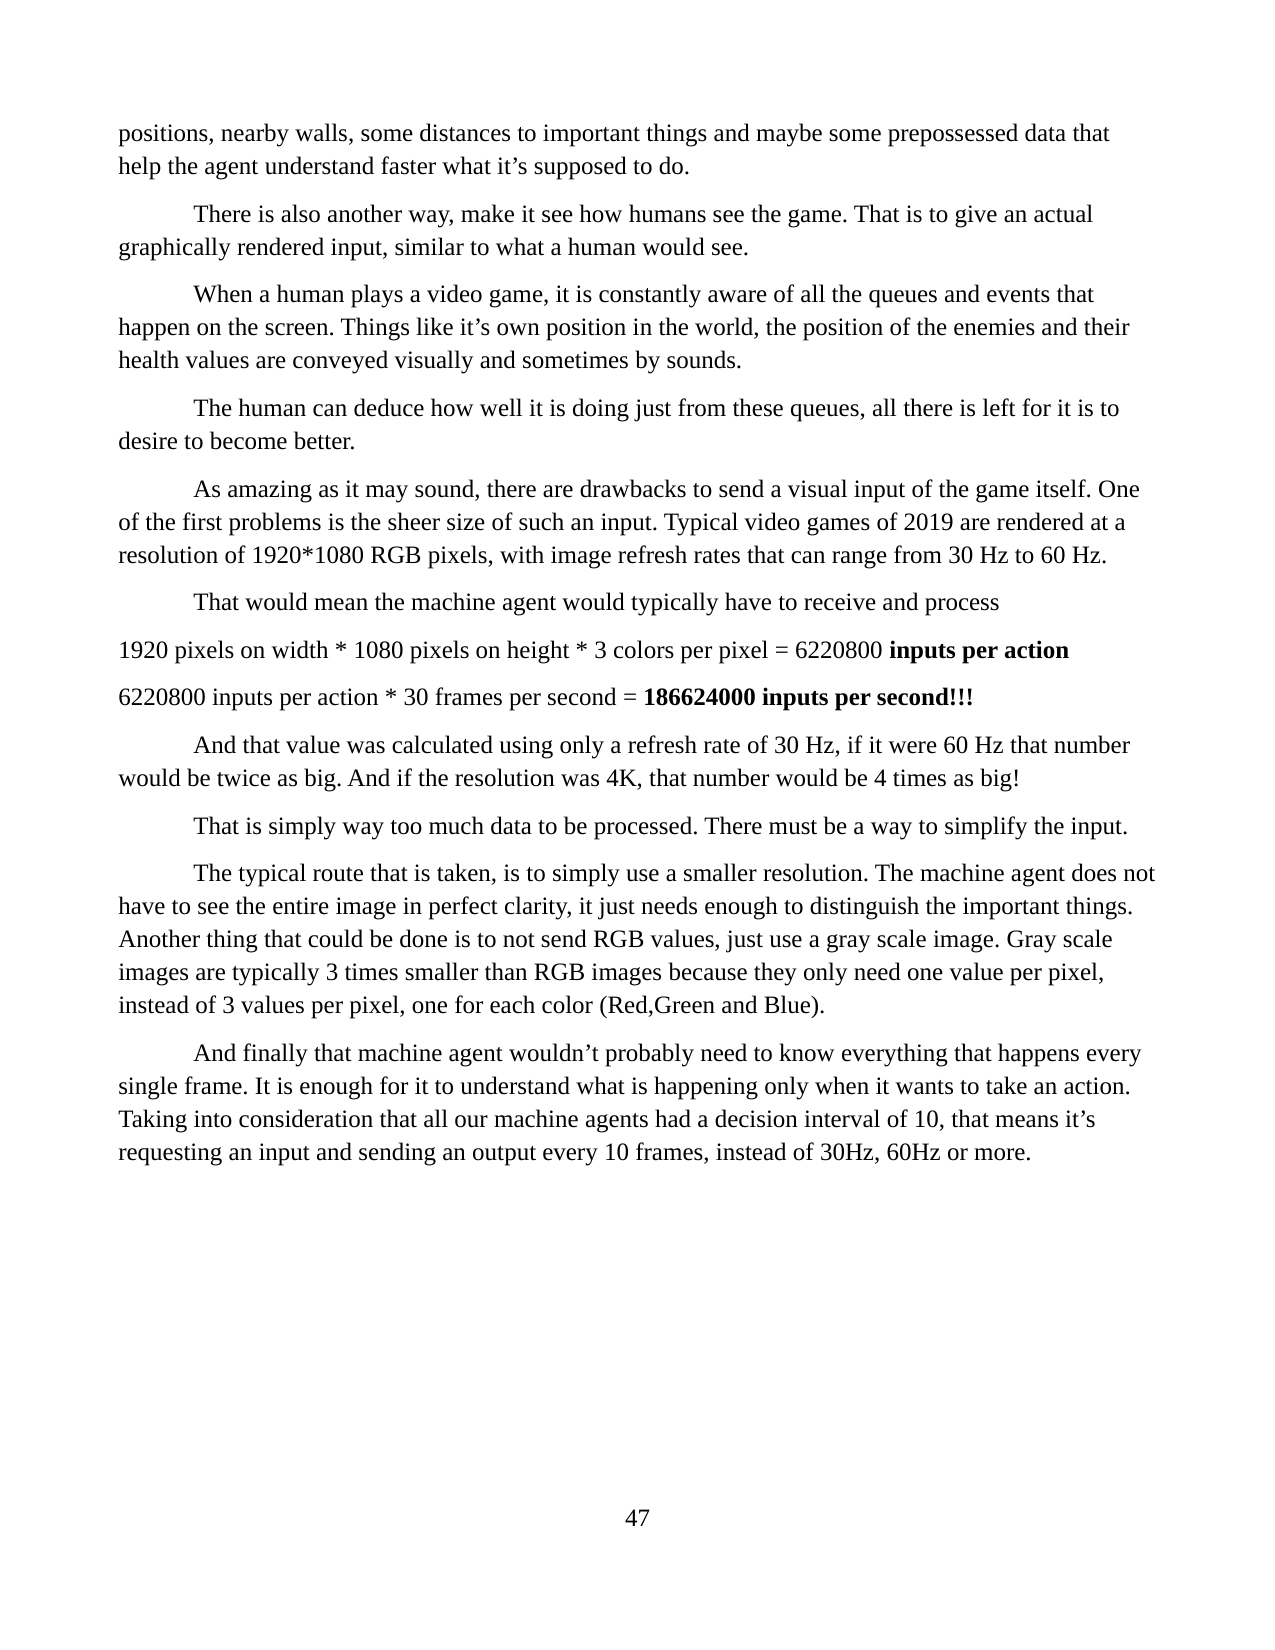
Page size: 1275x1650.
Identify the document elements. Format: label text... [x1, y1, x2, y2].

text And that value was calculated using only a refresh rate of 30 Hz, if it were 60 Hz that number would be twice as big. And if the resolution was 4K, that number would be 4 times as big! [118, 730, 1157, 792]
text positions, nearby walls, some distances to important things and maybe some prepossessed data that help the agent understand faster what it’s supposed to do. [118, 118, 1157, 180]
text There is also another way, make it see how humans see the game. That is to give an actual graphically rendered input, similar to what a human would see. [118, 199, 1157, 261]
text And finally that machine agent wouldn’t probably need to know everything that happens every single frame. It is enough for it to understand what is happening only when it wants to take an action. Taking into consideration that all our machine agents had a decision interval of 10, that means it’s requesting an input and sending an output every 10 frames, instead of 30Hz, 60Hz or more. [118, 1038, 1157, 1166]
text When a human plays a video game, it is constantly aware of all the queues and events that happen on the screen. Things like it’s own position in the world, the position of the enemies and their health values are conveyed visually and sometimes by sounds. [118, 279, 1157, 374]
text That is simply way too much data to be processed. There must be a way to simplify the input. [118, 811, 1157, 839]
text That would mean the machine agent would typically have to receive and process [118, 587, 1157, 616]
text 1920 pixels on width * 1080 pixels on height * 3 colors per pixel = 6220800 inputs per action [118, 635, 1157, 664]
text The typical route that is taken, is to simply use a smaller resolution. The machine agent does not have to see the entire image in perfect clarity, it just needs enough to distinguish the important things. Another thing that could be done is to not send RGB values, just use a gray scale image. Gray scale images are typically 3 times smaller than RGB images because they only need one value per pixel, instead of 3 values per pixel, one for each color (Red,Green and Blue). [118, 858, 1157, 1019]
text As amazing as it may sound, there are drawbacks to send a visual input of the game itself. One of the first problems is the sheer size of such an input. Typical video games of 2019 are rendered at a resolution of 1920*1080 RGB pixels, with image refresh rates that can range from 30 Hz to 60 Hz. [118, 474, 1157, 568]
text 6220800 inputs per action * 30 frames per second = 186624000 inputs per second!!! [118, 682, 1157, 711]
text The human can deduce how well it is doing just from these queues, all there is left for it is to desire to become better. [118, 393, 1157, 455]
